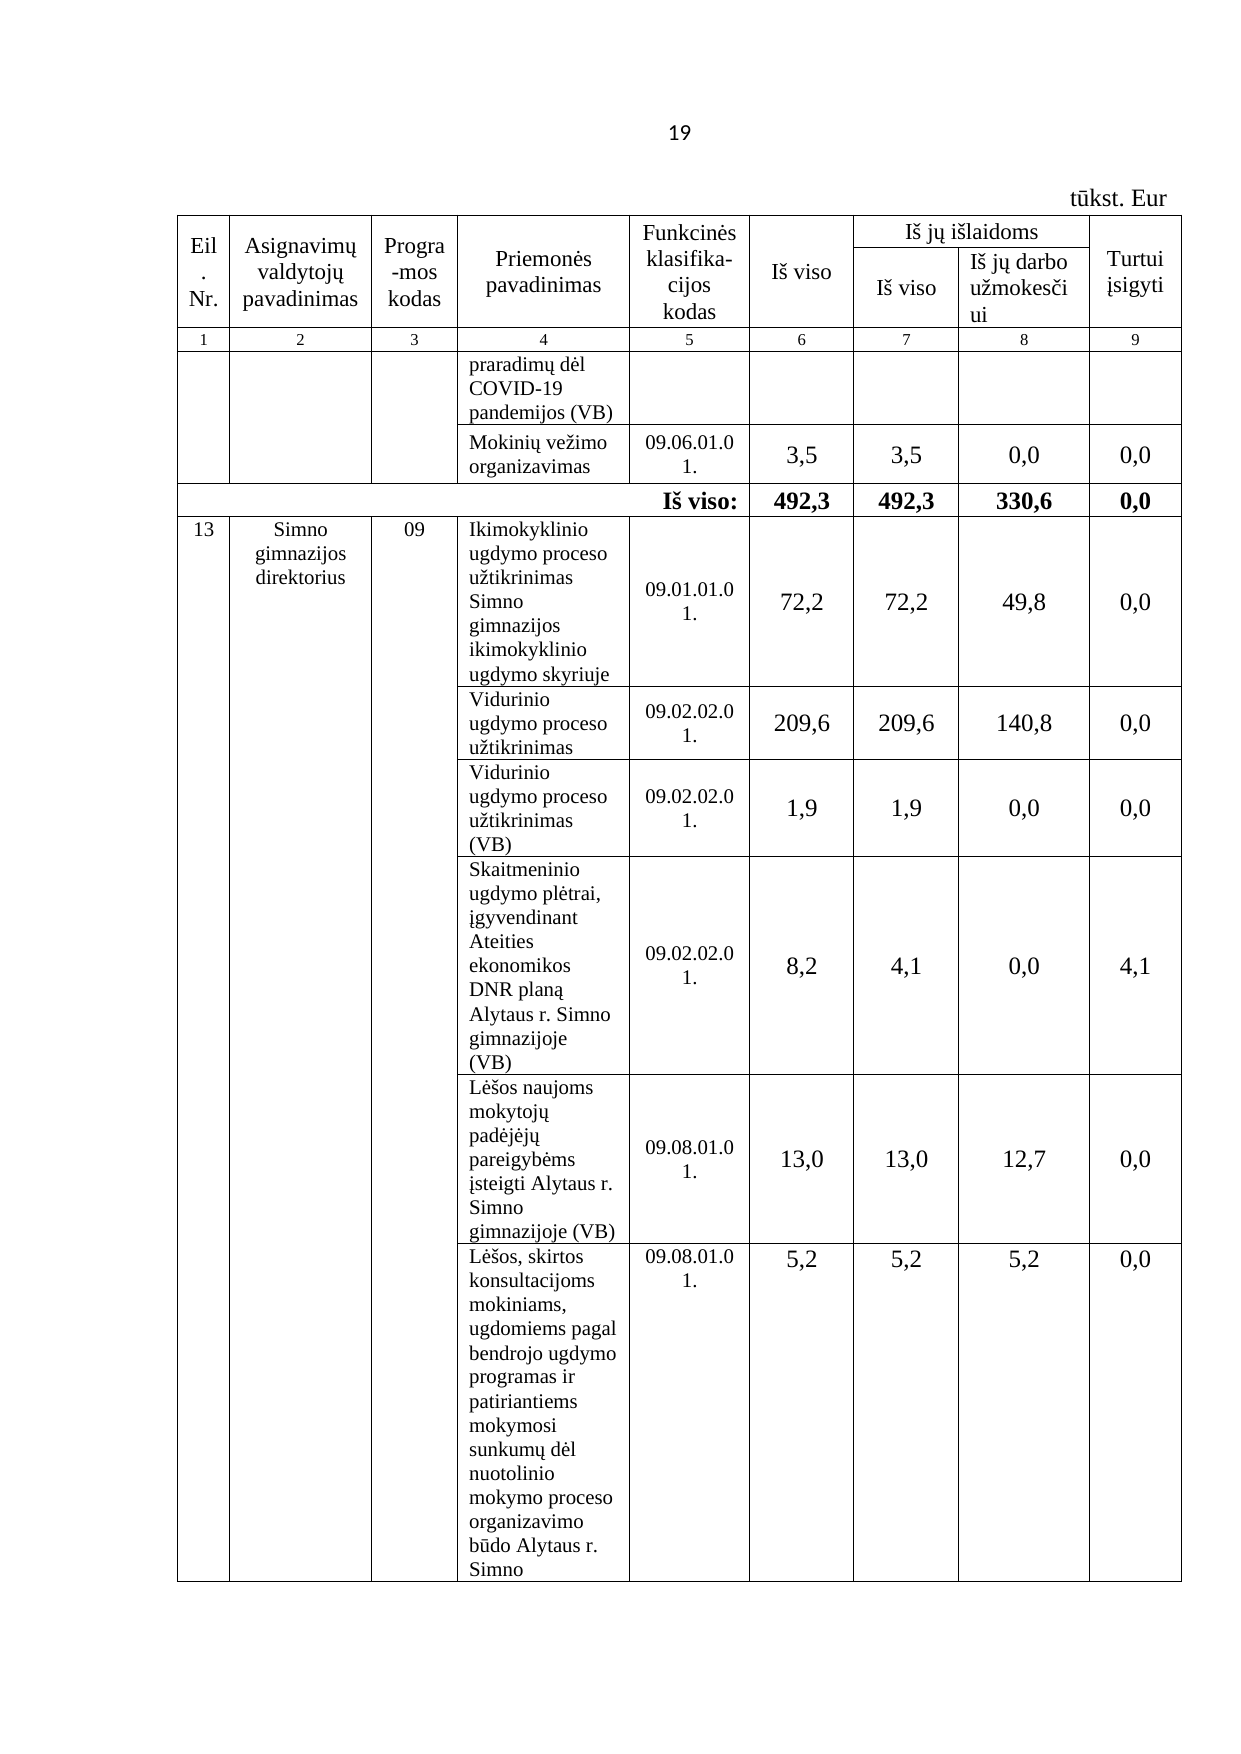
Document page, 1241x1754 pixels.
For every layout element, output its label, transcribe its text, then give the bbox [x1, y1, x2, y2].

table_cell 09.06.01.01. [630, 425, 749, 483]
table_cell 5,2 [750, 1244, 853, 1581]
table_cell 13,0 [750, 1075, 853, 1243]
table_cell Skaitmeninio ugdymo plėtrai, įgyvendinant Ateities ekonomikos DNR planą Alytaus r. Simno gimnazijoje (VB) [458, 857, 629, 1074]
table_cell 0,0 [959, 760, 1089, 856]
table_cell Simno gimnazijos direktorius [230, 517, 371, 1581]
table_cell 0,0 [1090, 1244, 1181, 1581]
table_cell 7 [854, 328, 958, 351]
table_cell [959, 352, 1089, 424]
table_cell [630, 352, 749, 424]
table_cell 0,0 [1090, 760, 1181, 856]
table_cell 49,8 [959, 517, 1089, 686]
table_cell Turtui įsigyti [1090, 216, 1181, 327]
table_cell 5 [630, 328, 749, 351]
table_header [749, 180, 854, 214]
table_cell 0,0 [1090, 687, 1181, 759]
table_cell Mokinių vežimo organizavimas [458, 425, 629, 483]
table_cell 492,3 [750, 484, 853, 516]
table_cell [1090, 352, 1181, 424]
table_cell Vidurinio ugdymo proceso užtikrinimas (VB) [458, 760, 629, 856]
table_cell 72,2 [750, 517, 853, 686]
table_cell 09.02.02.01. [630, 760, 749, 856]
table_cell 12,7 [959, 1075, 1089, 1243]
table_header [630, 180, 749, 214]
table_header [177, 180, 230, 214]
table_cell Lėšos, skirtos konsultacijoms mokiniams, ugdomiems pagal bendrojo ugdymo programas ir patiriantiems mokymosi sunkumų dėl nuotolinio mokymo proceso organizavimo būdo Alytaus r. Simno [458, 1244, 629, 1581]
table_cell 09.08.01.01. [630, 1244, 749, 1581]
table_header [371, 180, 458, 214]
table_cell 8,2 [750, 857, 853, 1074]
table_cell 8 [959, 328, 1089, 351]
table_header [458, 180, 629, 214]
table_cell Progra-mos kodas [372, 216, 457, 327]
table_cell [750, 352, 853, 424]
table_cell 0,0 [1090, 1075, 1181, 1243]
table_cell 09.02.02.01. [630, 687, 749, 759]
table_cell 09.08.01.01. [630, 1075, 749, 1243]
table_cell 13 [178, 517, 229, 1581]
table_cell Priemonės pavadinimas [458, 216, 629, 327]
table_cell [178, 352, 229, 483]
table_cell 3,5 [854, 425, 958, 483]
table_header [230, 180, 371, 214]
table_cell 4,1 [854, 857, 958, 1074]
table_cell [372, 352, 457, 483]
table_cell 0,0 [959, 425, 1089, 483]
table_cell 5,2 [959, 1244, 1089, 1581]
table_cell Lėšos naujoms mokytojų padėjėjų pareigybėms įsteigti Alytaus r. Simno gimnazijoje (VB) [458, 1075, 629, 1243]
table_cell 0,0 [1090, 425, 1181, 483]
table_cell [854, 352, 958, 424]
table_cell 1,9 [750, 760, 853, 856]
table_cell 09.02.02.01. [630, 857, 749, 1074]
table_cell Iš jų darbo užmokesčiui [959, 248, 1089, 327]
table_cell praradimų dėl COVID-19 pandemijos (VB) [458, 352, 629, 424]
table_cell 6 [750, 328, 853, 351]
table_cell 13,0 [854, 1075, 958, 1243]
table_cell 5,2 [854, 1244, 958, 1581]
table_cell 0,0 [1090, 517, 1181, 686]
table_cell Iš viso: [178, 484, 749, 516]
table_cell Ikimokyklinio ugdymo proceso užtikrinimas Simno gimnazijos ikimokyklinio ugdymo skyriuje [458, 517, 629, 686]
table_cell 4 [458, 328, 629, 351]
table_cell Funkcinės klasifika-cijos kodas [630, 216, 749, 327]
table_cell 492,3 [854, 484, 958, 516]
table_cell Iš viso [854, 248, 958, 327]
table_cell Iš jų išlaidoms [854, 216, 1089, 247]
table_cell 09 [372, 517, 457, 1581]
table_cell 72,2 [854, 517, 958, 686]
table_cell 2 [230, 328, 371, 351]
table_cell Vidurinio ugdymo proceso užtikrinimas [458, 687, 629, 759]
table_cell 209,6 [750, 687, 853, 759]
table_cell 0,0 [959, 857, 1089, 1074]
table_cell 140,8 [959, 687, 1089, 759]
table_cell 209,6 [854, 687, 958, 759]
table_cell 1,9 [854, 760, 958, 856]
table_cell 4,1 [1090, 857, 1181, 1074]
table_cell 0,0 [1090, 484, 1181, 516]
table_cell 3 [372, 328, 457, 351]
table_cell Iš viso [750, 216, 853, 327]
table_cell Eil. Nr. [178, 216, 229, 327]
table_header tūkst. Eur [959, 180, 1181, 214]
table_cell 09.01.01.01. [630, 517, 749, 686]
table_cell 3,5 [750, 425, 853, 483]
table_cell Asignavimų valdytojų pavadinimas [230, 216, 371, 327]
table_header [854, 180, 958, 214]
table_cell 1 [178, 328, 229, 351]
table_cell [230, 352, 371, 483]
table_cell 330,6 [959, 484, 1089, 516]
table_cell 9 [1090, 328, 1181, 351]
